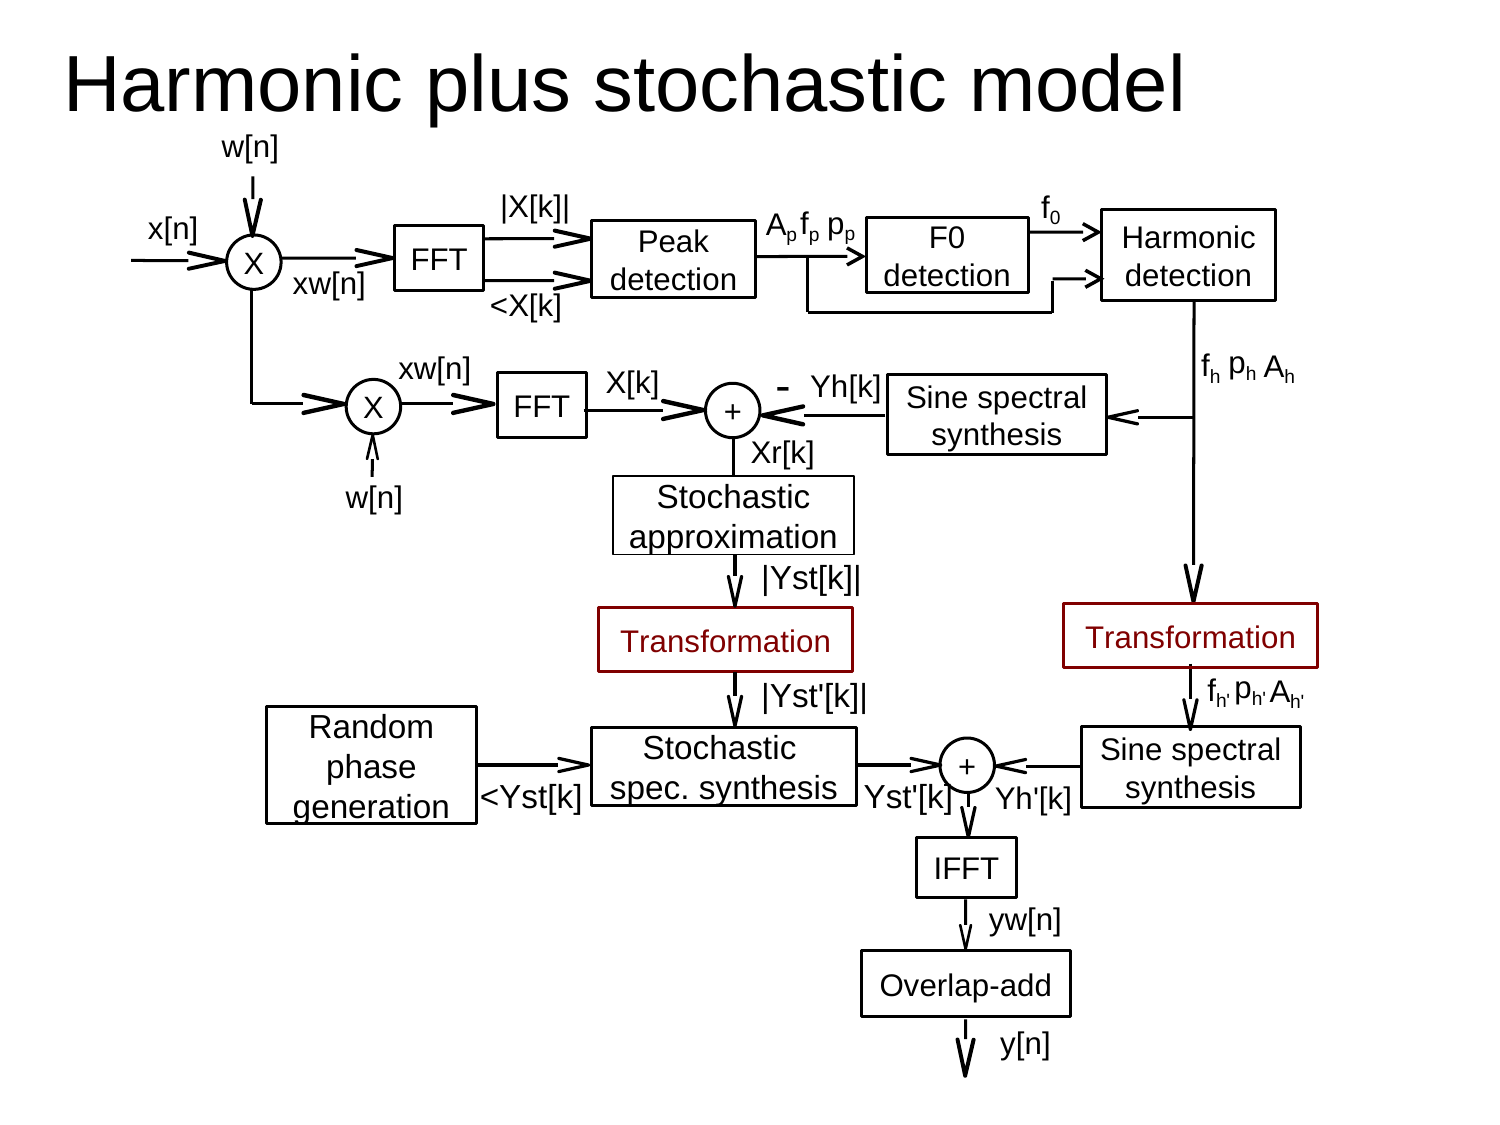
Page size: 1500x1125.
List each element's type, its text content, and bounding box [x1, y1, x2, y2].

text_box Random phase generation [266, 706, 477, 824]
text_box Stochastic approximation [613, 476, 855, 555]
text_box X [226, 234, 281, 290]
text_box fh' [1192, 668, 1246, 720]
text_box x[n] [133, 204, 215, 257]
text_box - [760, 353, 835, 414]
text_box Sine spectral synthesis [887, 374, 1107, 455]
text_box yw[n] [974, 894, 1081, 947]
text_box w[n] [330, 473, 430, 531]
text_box IFFT [916, 837, 1017, 898]
text_box FFT [497, 372, 587, 438]
text_box Stochastic spec. synthesis [591, 727, 857, 806]
text_box Overlap-add [861, 950, 1071, 1017]
text_box Ah [1248, 339, 1310, 395]
text_box Transformation [598, 607, 853, 672]
text_box + [706, 383, 760, 438]
text_box f0 [1026, 180, 1076, 237]
text_box xw[n] [277, 259, 385, 312]
text_box X [346, 379, 401, 434]
text_box - [760, 411, 835, 428]
text_box Ap [751, 197, 785, 253]
text_box <X[k] [475, 280, 581, 333]
text_box X[k] [590, 358, 708, 416]
text_box Yh[k] [795, 362, 900, 415]
text_box xw[n] [383, 344, 501, 402]
text_box FFT [394, 225, 484, 291]
text_box pp [812, 196, 870, 252]
text_box ph' [1219, 668, 1281, 717]
text_box F0 detection [866, 217, 1029, 293]
text_box |Yst[k]| [746, 552, 877, 616]
text_box Peak detection [591, 220, 756, 298]
text_box |Yst'[k]| [746, 670, 883, 734]
text_box y[n] [985, 1018, 1068, 1071]
text_box <Yst[k] [464, 771, 598, 844]
text_box Transformation [1063, 603, 1318, 668]
text_box fp [785, 196, 835, 253]
text_box Harmonic detection [1101, 209, 1276, 301]
text_box Yst'[k] [848, 771, 977, 844]
text_box fh [1186, 338, 1236, 395]
text_box |X[k]| [485, 182, 589, 234]
title Harmonic plus stochastic model [63, 16, 1500, 151]
text_box Yh'[k] [979, 774, 1087, 825]
text_box Ah' [1254, 664, 1320, 720]
text_box Sine spectral synthesis [1081, 726, 1301, 808]
text_box + [940, 738, 995, 791]
text_box Xr[k] [735, 428, 852, 476]
text_box w[n] [206, 151, 297, 175]
text_box ph [1213, 335, 1271, 392]
